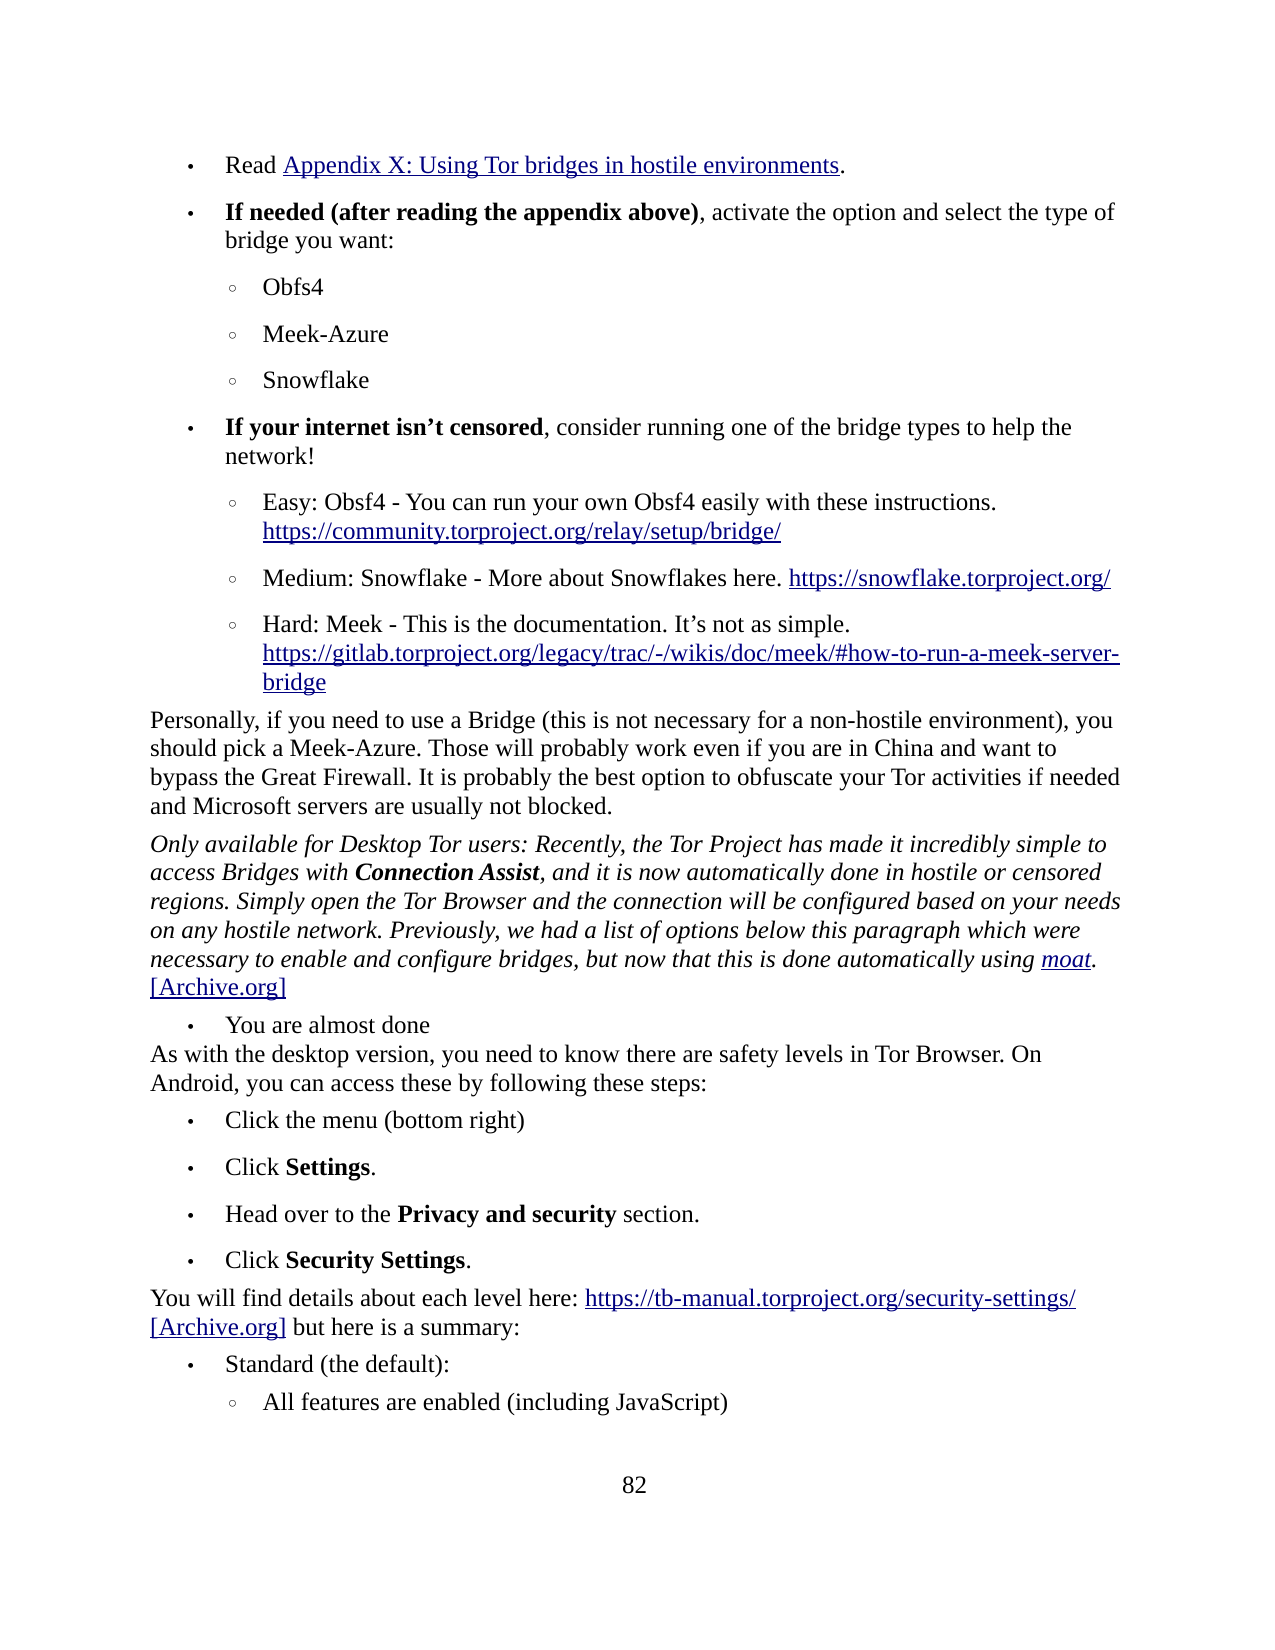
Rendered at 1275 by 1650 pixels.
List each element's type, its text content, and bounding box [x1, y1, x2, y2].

list Meek-Azure [225, 319, 1125, 347]
list Head over to the Privacy and security section. [187, 1199, 1125, 1227]
list If your internet isn’t censored, consider running one of the bridge types to help the network! [187, 412, 1125, 469]
list Snowflake [225, 365, 1125, 394]
list Click the menu (bottom right) [187, 1105, 1125, 1134]
list You are almost done [187, 1010, 1125, 1039]
list Easy: Obsf4 - You can run your own Obsf4 easily with these instructions. https://community.torproject.org/relay/setup/bridge/ [225, 487, 1125, 545]
list Medium: Snowflake - More about Snowflakes here. https://snowflake.torproject.org/ [225, 563, 1125, 592]
list Standard (the default): [187, 1349, 1125, 1378]
list Read Appendix X: Using Tor bridges in hostile environments. [187, 150, 1125, 179]
list All features are enabled (including JavaScript) [225, 1387, 1125, 1416]
list If needed (after reading the appendix above), activate the option and select the type of bridge you want: [187, 197, 1125, 254]
text You will find details about each level here: https://tb-manual.torproject.org/security-settings/ [Archive.org] but here is a summary: [150, 1283, 1125, 1341]
list Click Settings. [187, 1152, 1125, 1181]
text Only available for Desktop Tor users: Recently, the Tor Project has made it incredibly simple to access Bridges with Connection Assist, and it is now automatically done in hostile or censored regions. Simply open the Tor Browser and the connection will be configured based on your needs on any hostile network. Previously, we had a list of options below this paragraph which were necessary to enable and configure bridges, but now that this is done automatically using moat. [Archive.org] [150, 829, 1125, 1001]
list Obfs4 [225, 272, 1125, 301]
list Click Security Settings. [187, 1245, 1125, 1274]
text As with the desktop version, you need to know there are safety levels in Tor Browser. On Android, you can access these by following these steps: [150, 1039, 1125, 1096]
list Hard: Meek - This is the documentation. It’s not as simple. https://gitlab.torproject.org/legacy/trac/-/wikis/doc/meek/#how-to-run-a-meek-server-bridge [225, 609, 1125, 696]
text Personally, if you need to use a Bridge (this is not necessary for a non-hostile environment), you should pick a Meek-Azure. Those will probably work even if you are in China and want to bypass the Great Firewall. It is probably the best option to obfuscate your Tor activities if needed and Microsoft servers are usually not blocked. [150, 705, 1125, 820]
